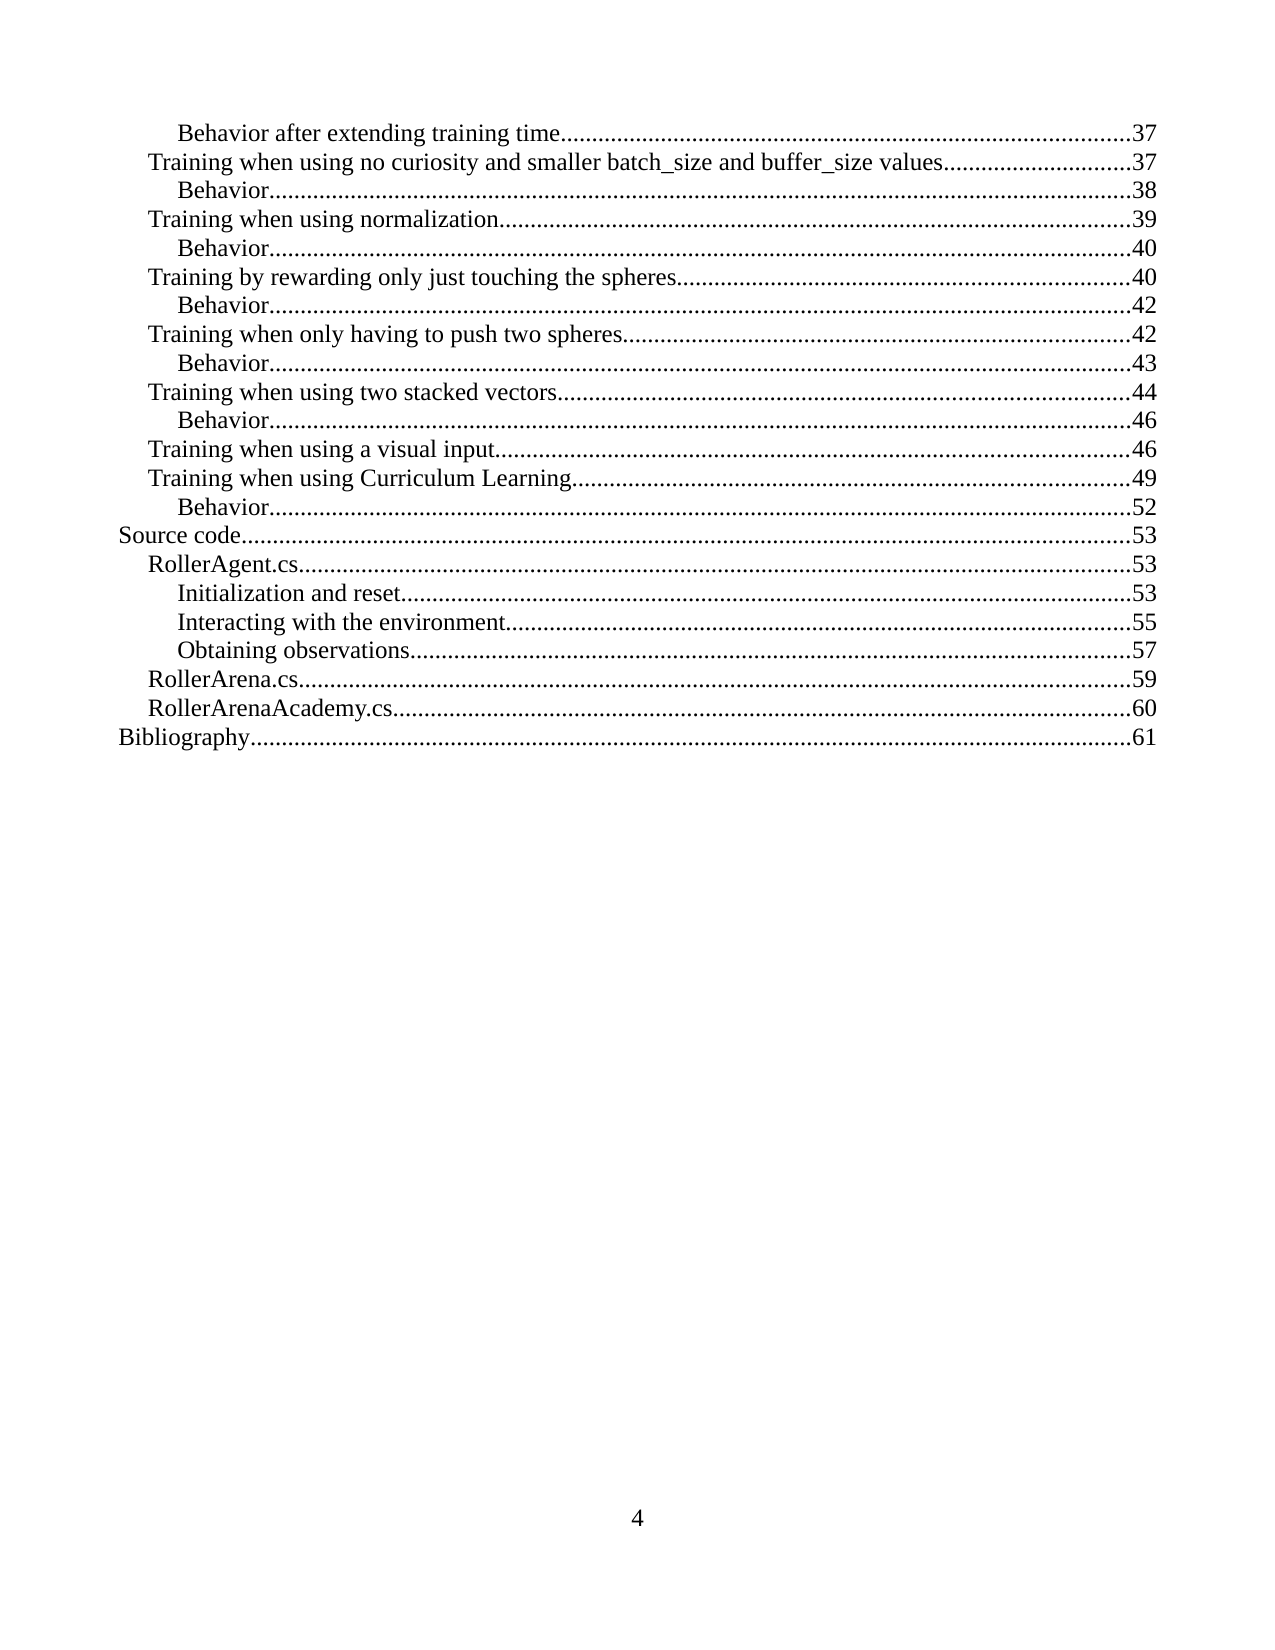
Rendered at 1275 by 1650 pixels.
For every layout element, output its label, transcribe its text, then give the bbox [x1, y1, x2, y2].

text Behavior after extending training time 37 [177, 118, 1157, 147]
text Behavior 46 [177, 406, 1157, 434]
text Initialization and reset 53 [177, 578, 1157, 607]
text Behavior 42 [177, 291, 1157, 319]
text Training when only having to push two spheres 42 [148, 319, 1157, 348]
text Source code 53 [118, 521, 1157, 549]
text RollerAgent.cs 53 [148, 549, 1157, 578]
text Training when using a visual input 46 [148, 434, 1157, 463]
text Training by rewarding only just touching the spheres 40 [148, 262, 1157, 291]
text Training when using no curiosity and smaller batch_size and buffer_size values 37 [148, 147, 1157, 176]
text Training when using two stacked vectors 44 [148, 377, 1157, 406]
text Behavior 38 [177, 176, 1157, 204]
text Bibliography 61 [118, 722, 1157, 751]
text Training when using normalization 39 [148, 204, 1157, 233]
text RollerArena.cs 59 [148, 664, 1157, 693]
text RollerArenaAcademy.cs 60 [148, 693, 1157, 722]
text Behavior 40 [177, 233, 1157, 262]
text Behavior 52 [177, 492, 1157, 521]
text Obtaining observations 57 [177, 636, 1157, 664]
text Interacting with the environment 55 [177, 607, 1157, 636]
text Behavior 43 [177, 348, 1157, 377]
text Training when using Curriculum Learning 49 [148, 463, 1157, 492]
